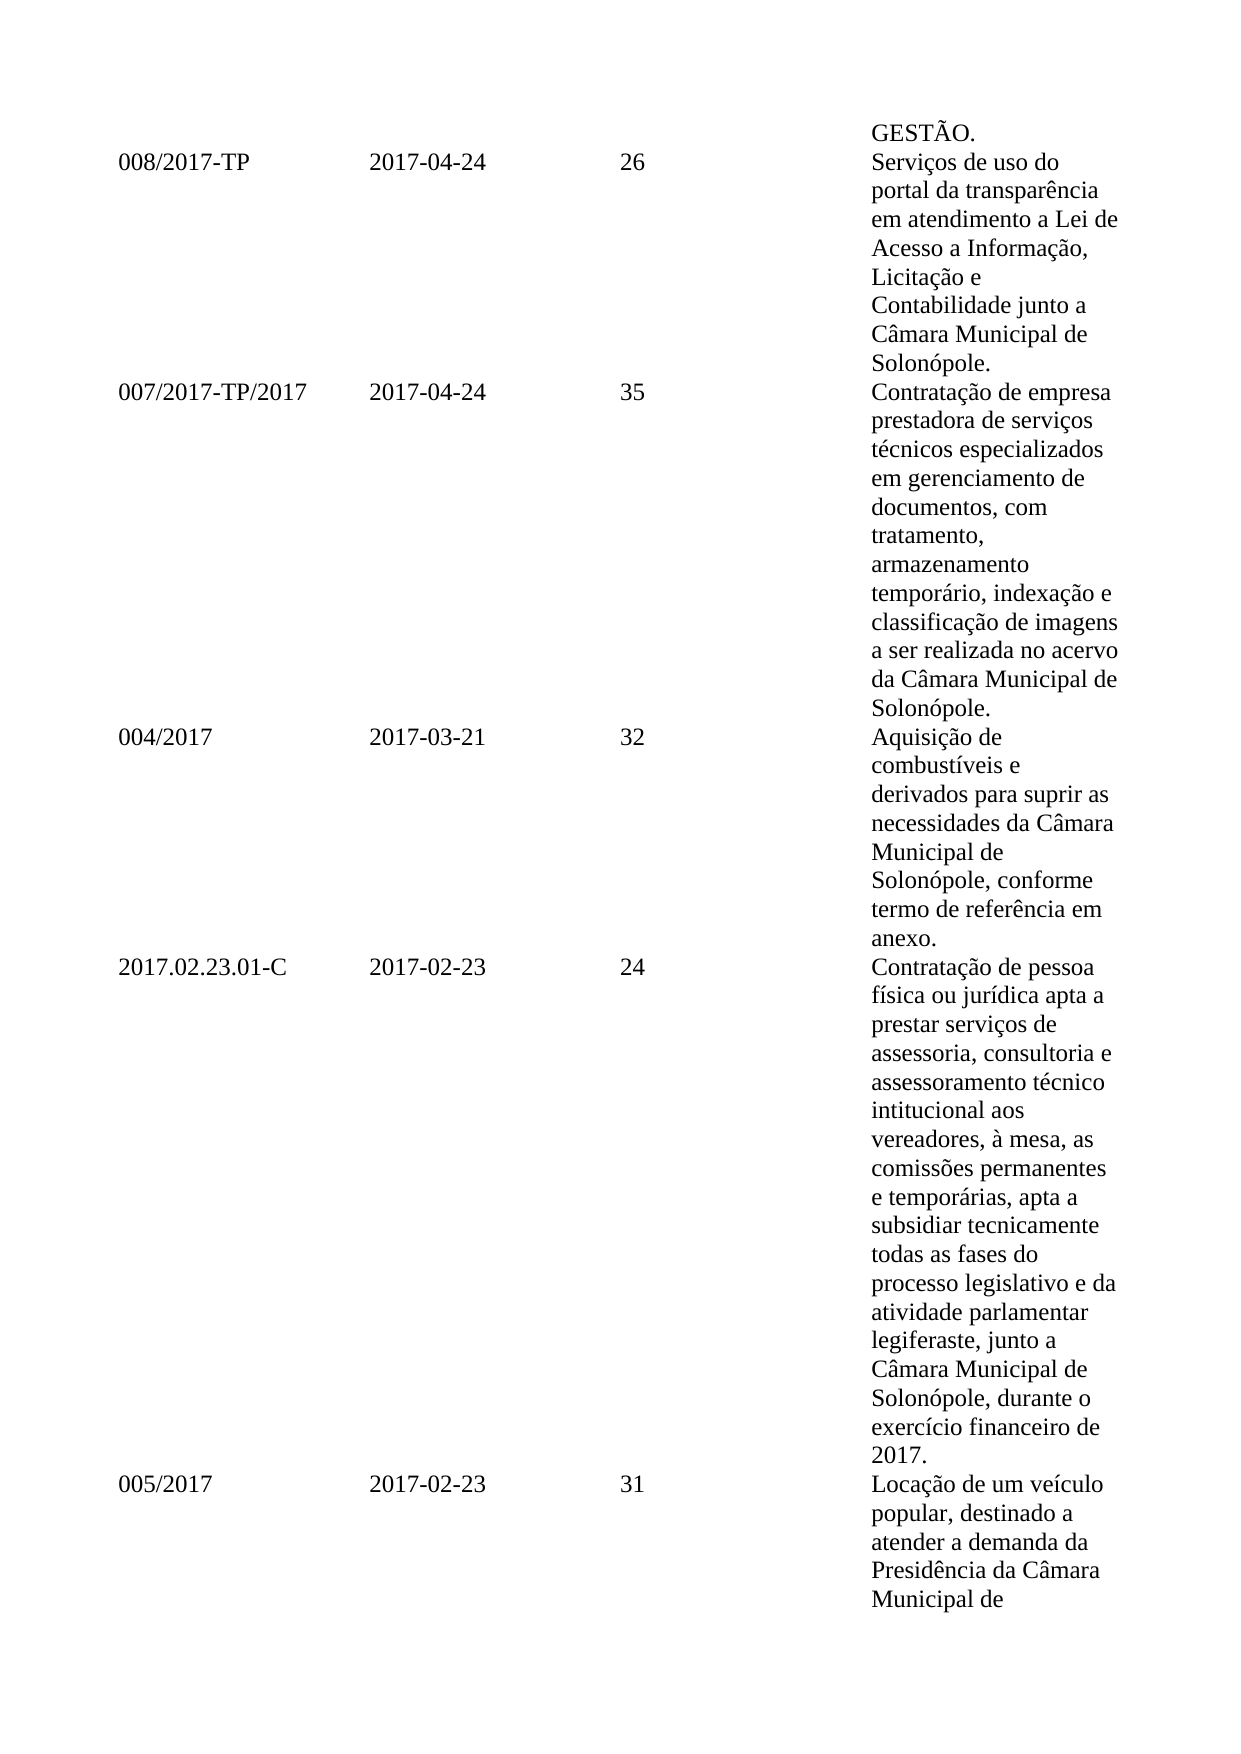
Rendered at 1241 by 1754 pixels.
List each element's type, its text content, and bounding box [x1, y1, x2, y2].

table_cell 32 [620, 722, 871, 952]
table_cell 005/2017 [118, 1469, 369, 1613]
table_cell 2017-04-24 [369, 147, 620, 377]
table_cell 2017.02.23.01-C [118, 952, 369, 1469]
table_cell Aquisição de combustíveis e derivados para suprir as necessidades da Câmara Municipal de Solonópole, conforme termo de referência em anexo. [871, 722, 1122, 952]
table_cell 2017-03-21 [369, 722, 620, 952]
table_cell 008/2017-TP [118, 147, 369, 377]
table_cell Contratação de pessoa física ou jurídica apta a prestar serviços de assessoria, consultoria e assessoramento técnico intitucional aos vereadores, à mesa, as comissões permanentes e temporárias, apta a subsidiar tecnicamente todas as fases do processo legislativo e da atividade parlamentar legiferaste, junto a Câmara Municipal de Solonópole, durante o exercício financeiro de 2017. [871, 952, 1122, 1469]
table_cell 2017-02-23 [369, 1469, 620, 1613]
table_cell 2017-02-23 [369, 952, 620, 1469]
table_cell GESTÃO. [871, 118, 1122, 147]
table_cell 007/2017-TP/2017 [118, 377, 369, 722]
table_cell [620, 118, 871, 147]
table_cell 004/2017 [118, 722, 369, 952]
table_cell Locação de um veículo popular, destinado a atender a demanda da Presidência da Câmara Municipal de [871, 1469, 1122, 1613]
table_cell 26 [620, 147, 871, 377]
table_cell 2017-04-24 [369, 377, 620, 722]
table_cell 35 [620, 377, 871, 722]
table_cell Serviços de uso do portal da transparência em atendimento a Lei de Acesso a Informação, Licitação e Contabilidade junto a Câmara Municipal de Solonópole. [871, 147, 1122, 377]
table_cell Contratação de empresa prestadora de serviços técnicos especializados em gerenciamento de documentos, com tratamento, armazenamento temporário, indexação e classificação de imagens a ser realizada no acervo da Câmara Municipal de Solonópole. [871, 377, 1122, 722]
table_cell [369, 118, 620, 147]
table_cell 31 [620, 1469, 871, 1613]
table_cell [118, 118, 369, 147]
table_cell 24 [620, 952, 871, 1469]
